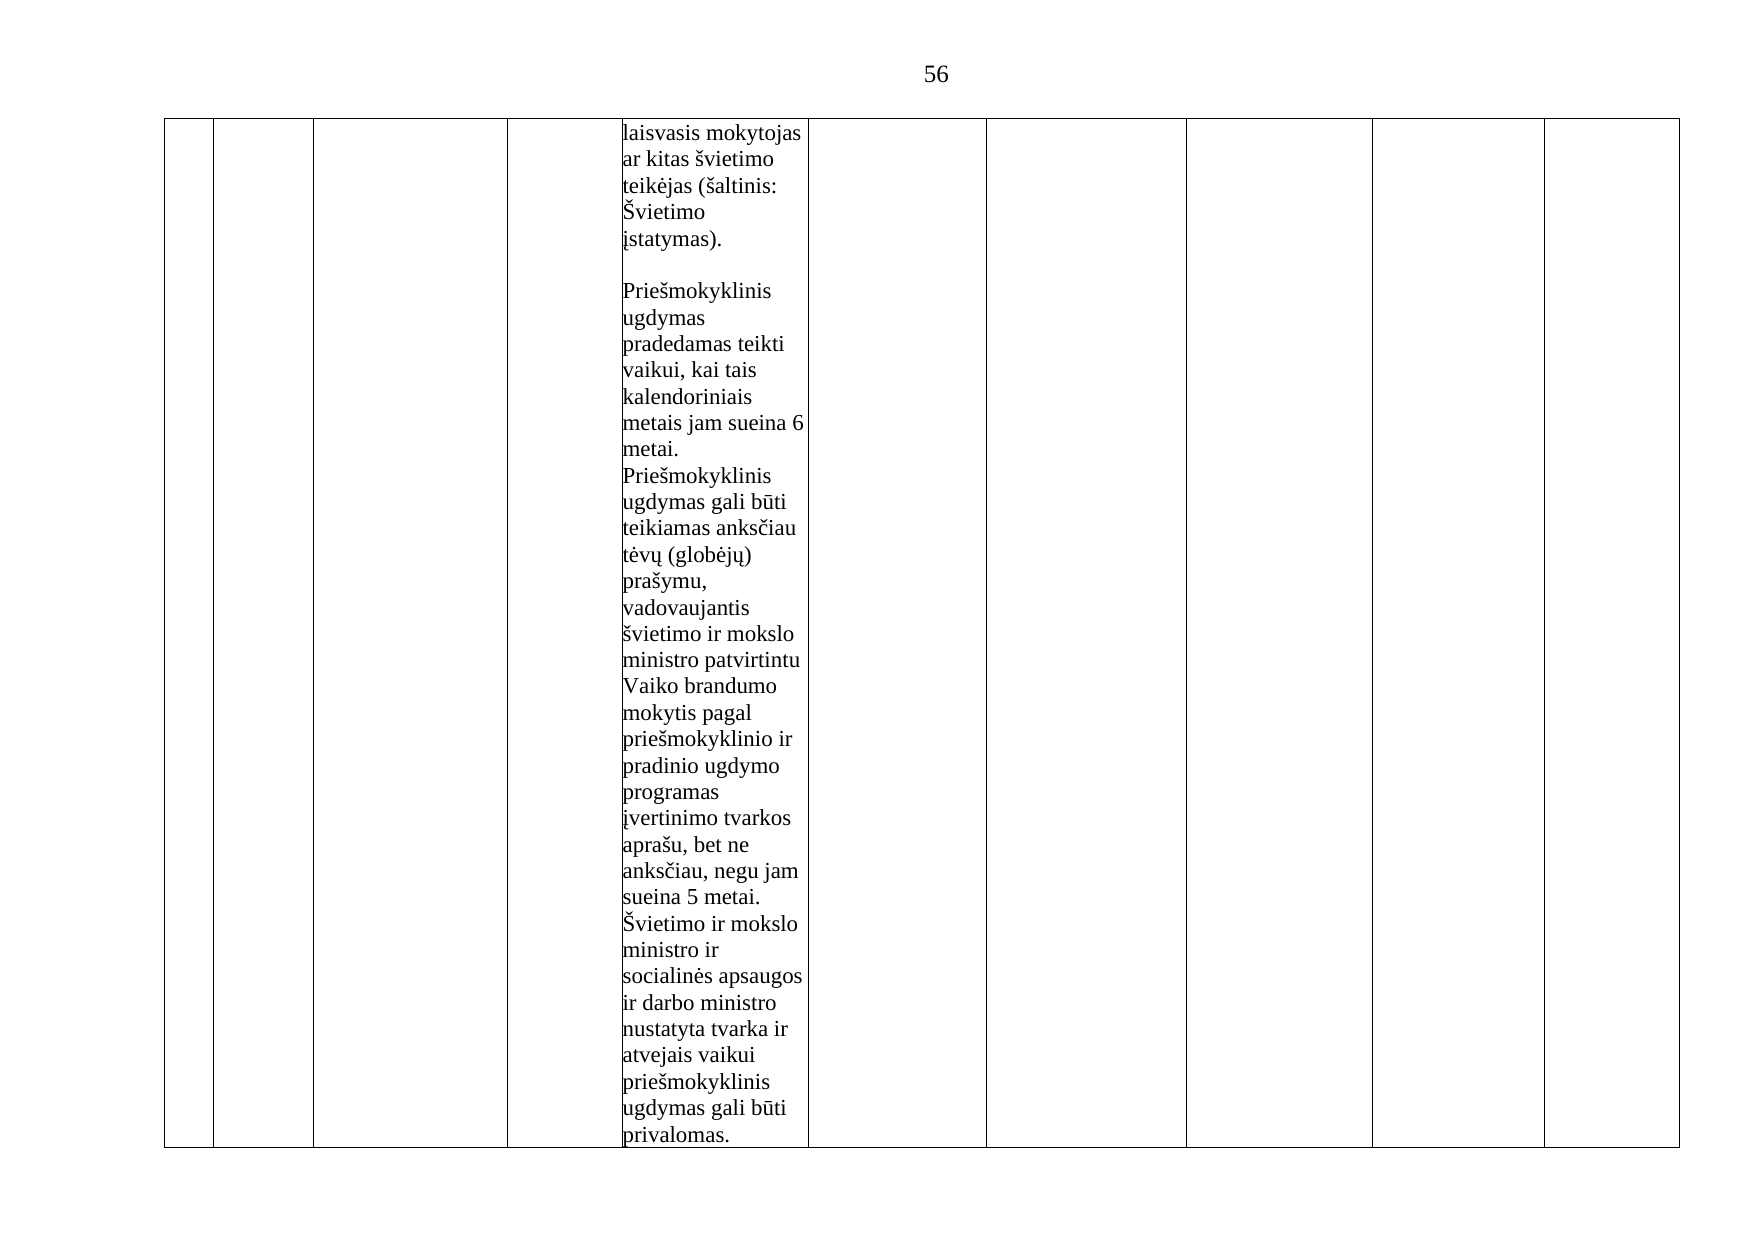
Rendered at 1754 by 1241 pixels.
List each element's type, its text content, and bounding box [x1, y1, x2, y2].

table_cell [809, 119, 986, 1147]
table_cell laisvasis mokytojas ar kitas švietimo teikėjas (šaltinis: Švietimo įstatymas). Priešmokyklinis ugdymas pradedamas teikti vaikui, kai tais kalendoriniais metais jam sueina 6 metai. Priešmokyklinis ugdymas gali būti teikiamas anksčiau tėvų (globėjų) prašymu, vadovaujantis švietimo ir mokslo ministro patvirtintu Vaiko brandumo mokytis pagal priešmokyklinio ir pradinio ugdymo programas įvertinimo tvarkos aprašu, bet ne anksčiau, negu jam sueina 5 metai. Švietimo ir mokslo ministro ir socialinės apsaugos ir darbo ministro nustatyta tvarka ir atvejais vaikui priešmokyklinis ugdymas gali būti privalomas. [623, 119, 808, 1147]
table_cell [314, 119, 507, 1147]
table_cell [508, 119, 622, 1147]
table_cell [1545, 119, 1679, 1147]
table_cell [214, 119, 313, 1147]
table_cell [987, 119, 1186, 1147]
table_cell [165, 119, 213, 1147]
table_cell [1373, 119, 1544, 1147]
table_cell [1187, 119, 1372, 1147]
